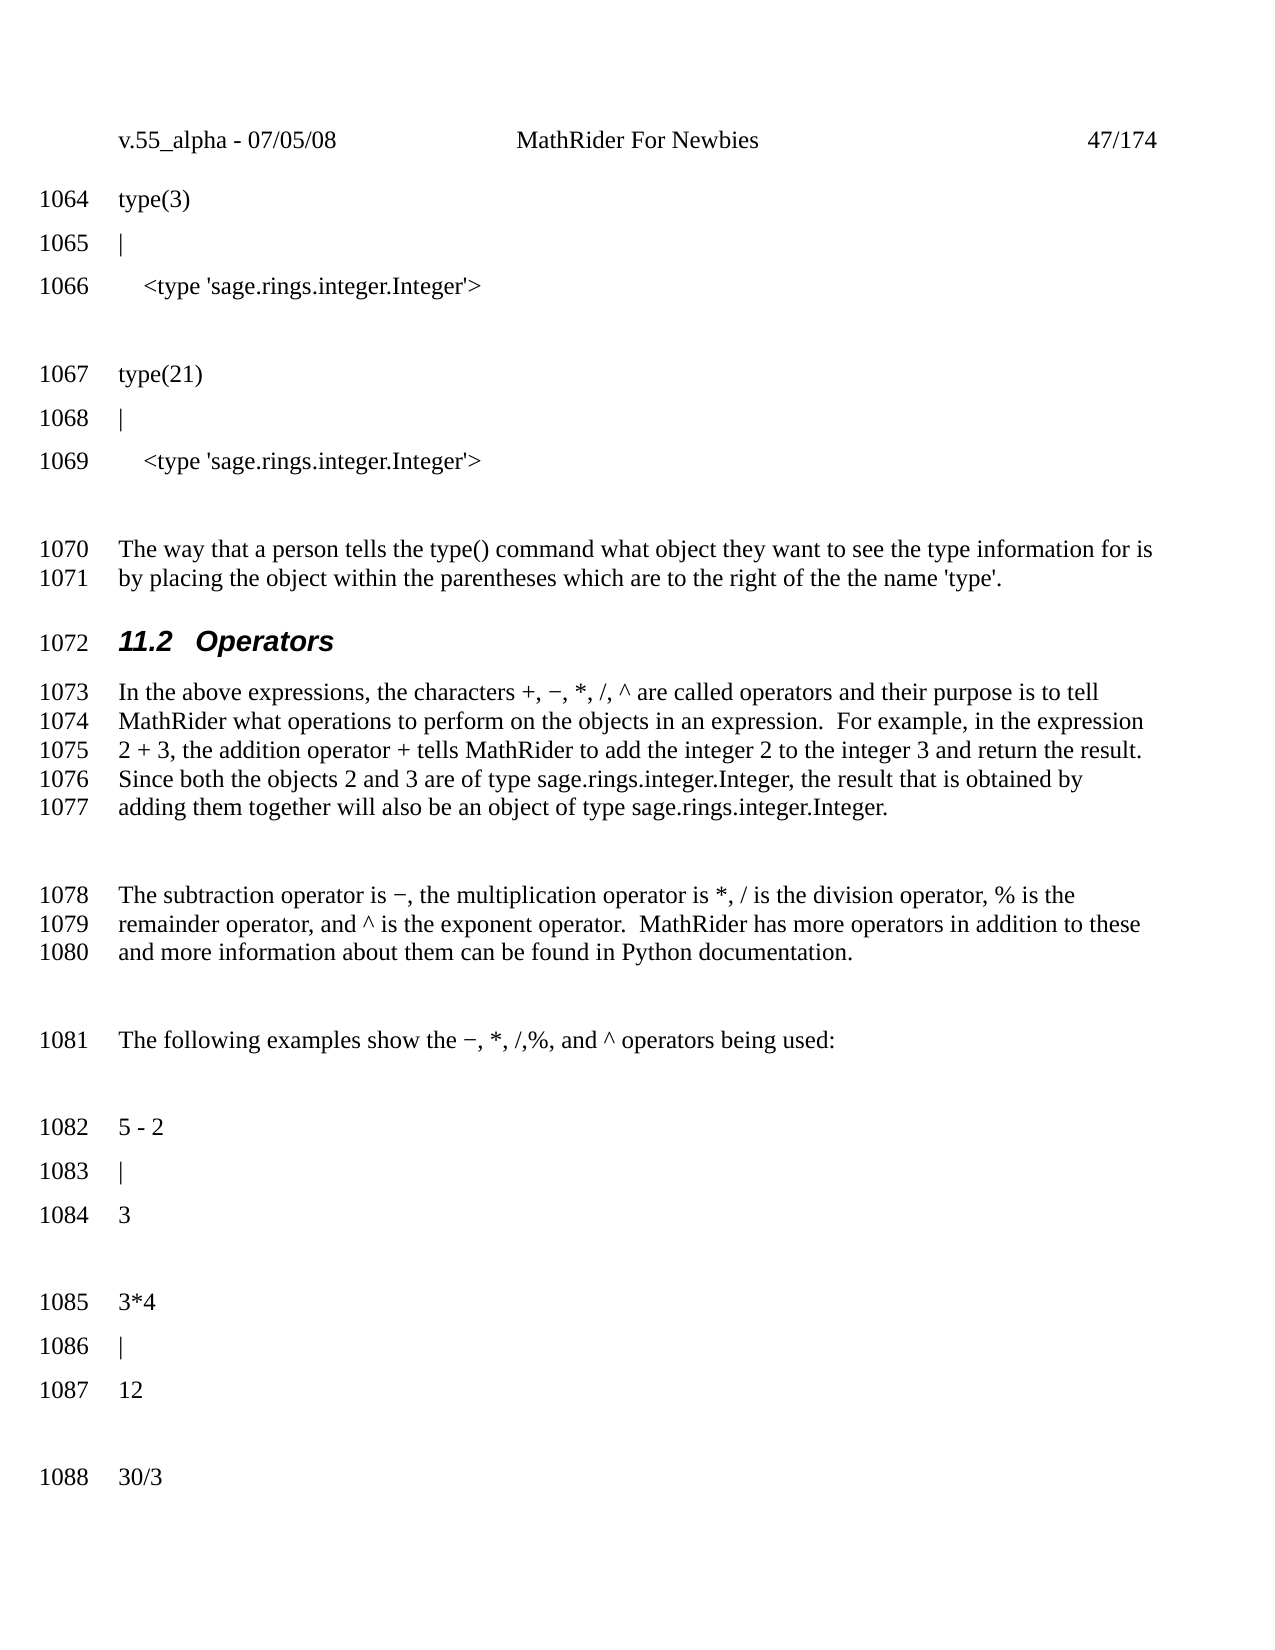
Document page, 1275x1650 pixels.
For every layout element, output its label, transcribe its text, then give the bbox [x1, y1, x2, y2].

text 3 [118, 1200, 1157, 1229]
subtitle Operators [118, 624, 1157, 657]
text 30/3 [118, 1462, 1157, 1491]
text <type 'sage.rings.integer.Integer'> [118, 446, 1157, 475]
text 12 [118, 1375, 1157, 1404]
text | [118, 1331, 1157, 1360]
text 3*4 [118, 1287, 1157, 1316]
text The subtraction operator is −, the multiplication operator is *, / is the division operator, % is the remainder operator, and ^ is the exponent operator. MathRider has more operators in addition to these and more information about them can be found in Python documentation. [118, 880, 1157, 966]
text <type 'sage.rings.integer.Integer'> [118, 271, 1157, 300]
text type(3) [118, 184, 1157, 213]
text 5 - 2 [118, 1112, 1157, 1141]
text The following examples show the −, *, /,%, and ^ operators being used: [118, 1025, 1157, 1054]
text | [118, 1156, 1157, 1185]
text The way that a person tells the type() command what object they want to see the type information for is by placing the object within the parentheses which are to the right of the the name 'type'. [118, 534, 1157, 591]
text In the above expressions, the characters +, −, *, /, ^ are called operators and their purpose is to tell MathRider what operations to perform on the objects in an expression. For example, in the expression 2 + 3, the addition operator + tells MathRider to add the integer 2 to the integer 3 and return the result. Since both the objects 2 and 3 are of type sage.rings.integer.Integer, the result that is obtained by adding them together will also be an object of type sage.rings.integer.Integer. [118, 677, 1157, 821]
text | [118, 228, 1157, 256]
text type(21) [118, 359, 1157, 388]
text | [118, 403, 1157, 431]
